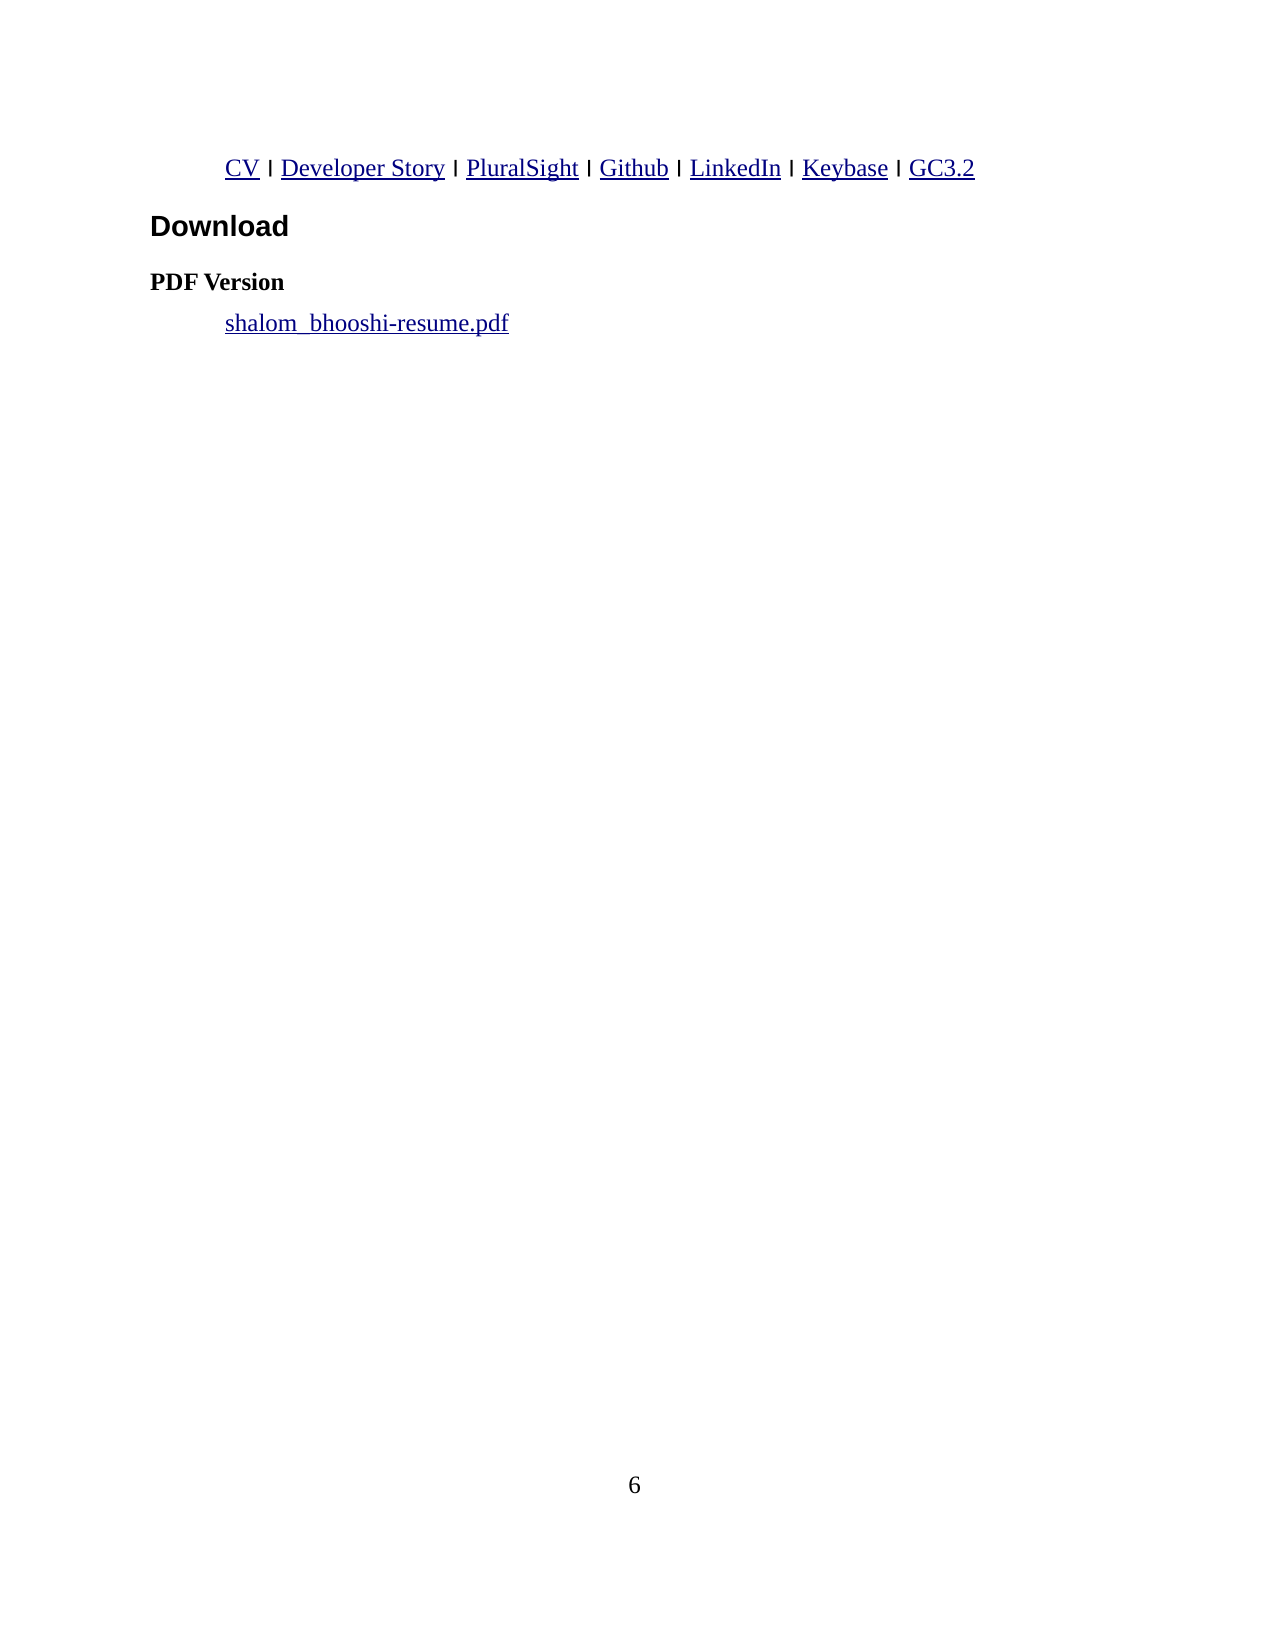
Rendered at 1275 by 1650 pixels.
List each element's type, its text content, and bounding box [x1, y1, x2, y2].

text shalom_bhooshi-resume.pdf [225, 308, 1125, 337]
text CV । Developer Story । PluralSight । Github । LinkedIn । Keybase । GC3.2 [225, 150, 1125, 184]
text PDF Version [150, 267, 1125, 296]
subtitle Download [150, 209, 1125, 243]
